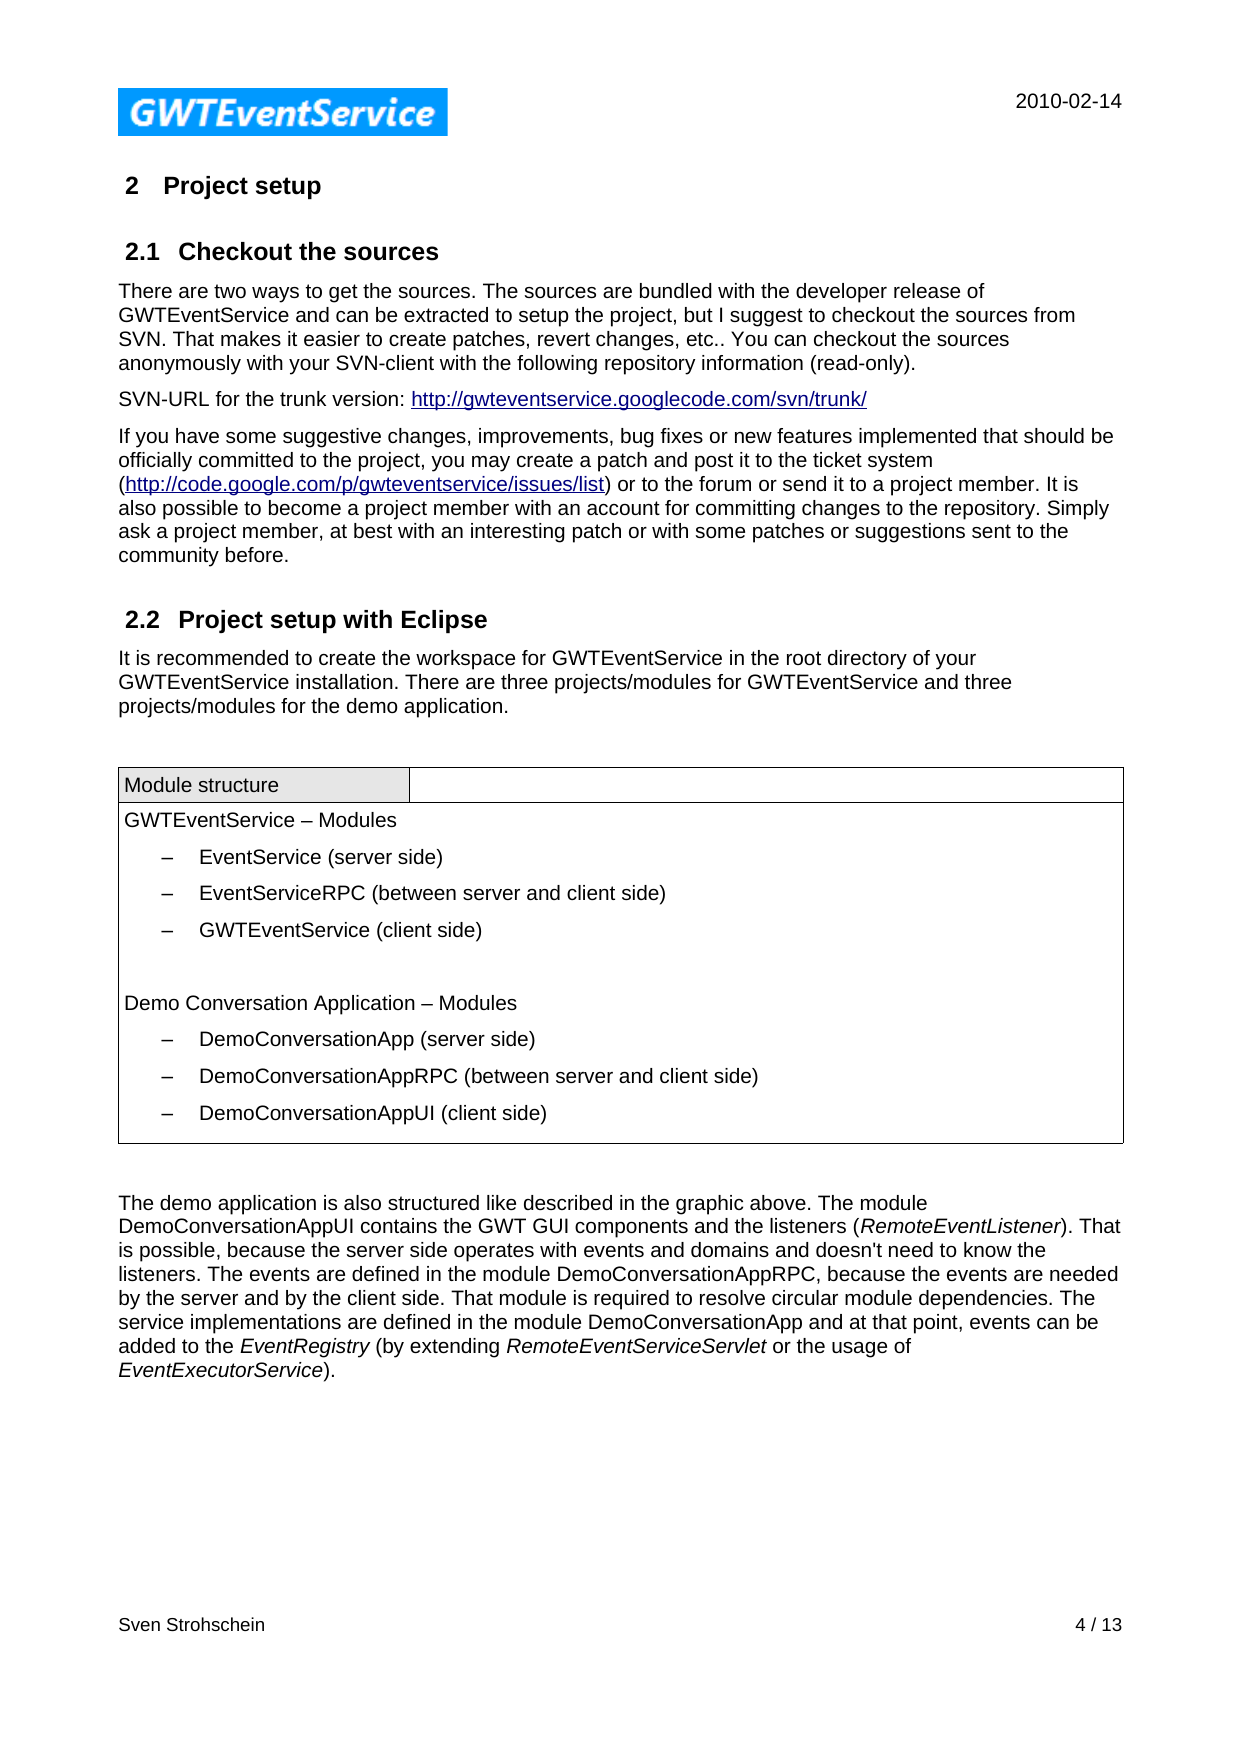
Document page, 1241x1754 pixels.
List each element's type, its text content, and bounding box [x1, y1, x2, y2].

table_header Module structure [119, 768, 409, 802]
text SVN-URL for the trunk version: http://gwteventservice.googlecode.com/svn/trunk/ [118, 387, 1122, 411]
picture [118, 88, 448, 136]
table_header [410, 768, 1123, 802]
text The demo application is also structured like described in the graphic above. The module DemoConversationAppUI contains the GWT GUI components and the listeners (RemoteEventListener). That is possible, because the server side operates with events and domains and doesn't need to know the listeners. The events are defined in the module DemoConversationAppRPC, because the events are needed by the server and by the client side. That module is required to resolve circular module dependencies. The service implementations are defined in the module DemoConversationApp and at that point, events can be added to the EventRegistry (by extending RemoteEventServiceServlet or the usage of EventExecutorService). [118, 1190, 1122, 1382]
subtitle Project setup [118, 171, 1122, 200]
text There are two ways to get the sources. The sources are bundled with the developer release of GWTEventService and can be extracted to setup the project, but I suggest to checkout the sources from SVN. That makes it easier to create patches, revert changes, etc.. You can checkout the sources anonymously with your SVN-client with the following repository information (read-only). [118, 279, 1122, 374]
subtitle Checkout the sources [118, 237, 1122, 266]
subtitle Project setup with Eclipse [118, 605, 1122, 633]
text It is recommended to create the workspace for GWTEventService in the root directory of your GWTEventService installation. There are three projects/modules for GWTEventService and three projects/modules for the demo application. [118, 646, 1122, 718]
table_cell GWTEventService – Modules EventService (server side) EventServiceRPC (between server and client side) GWTEventService (client side) Demo Conversation Application – Modules DemoConversationApp (server side) DemoConversationAppRPC (between server and client side) DemoConversationAppUI (client side) [119, 803, 1123, 1143]
text If you have some suggestive changes, improvements, bug fixes or new features implemented that should be officially committed to the project, you may create a patch and post it to the ticket system (http://code.google.com/p/gwteventservice/issues/list) or to the forum or send it to a project member. It is also possible to become a project member with an account for committing changes to the repository. Simply ask a project member, at best with an interesting patch or with some patches or suggestions sent to the community before. [118, 423, 1122, 567]
